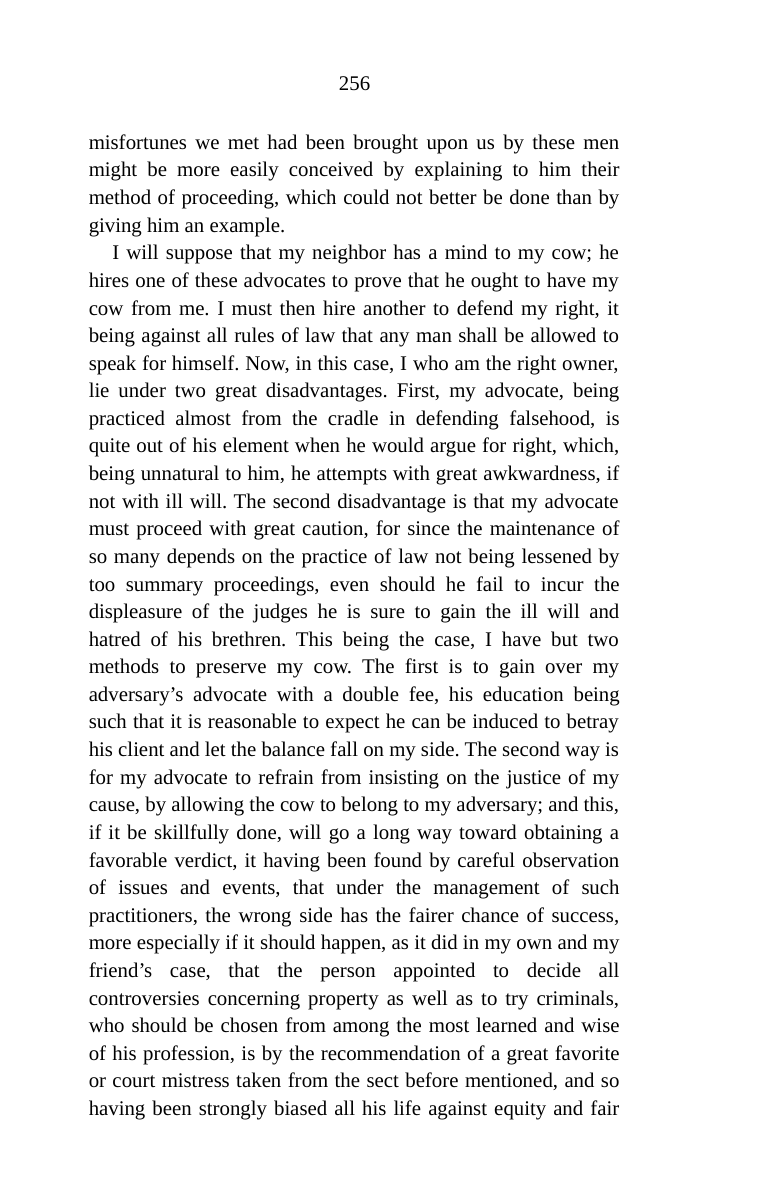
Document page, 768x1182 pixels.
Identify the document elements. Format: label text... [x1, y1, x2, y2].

text misfortunes we met had been brought upon us by these men might be more easily conceived by explaining to him their method of proceeding, which could not better be done than by giving him an example. [88, 130, 620, 237]
text I will suppose that my neighbor has a mind to my cow; he hires one of these advocates to prove that he ought to have my cow from me. I must then hire another to defend my right, it being against all rules of law that any man shall be allowed to speak for himself. Now, in this case, I who am the right owner, lie under two great disadvantages. First, my advocate, being practiced almost from the cradle in defending falsehood, is quite out of his element when he would argue for right, which, being unnatural to him, he attempts with great awkwardness, if not with ill will. The second disadvantage is that my advocate must proceed with great caution, for since the maintenance of so many depends on the practice of law not being lessened by too summary proceedings, even should he fail to incur the displeasure of the judges he is sure to gain the ill will and hatred of his brethren. This being the case, I have but two methods to preserve my cow. The first is to gain over my adversary’s advocate with a double fee, his education being such that it is reasonable to expect he can be induced to betray his client and let the balance fall on my side. The second way is for my advocate to refrain from insisting on the justice of my cause, by allowing the cow to belong to my adversary; and this, if it be skillfully done, will go a long way toward obtaining a favorable verdict, it having been found by careful observation of issues and events, that under the management of such practitioners, the wrong side has the fairer chance of success, more especially if it should happen, as it did in my own and my friend’s case, that the person appointed to decide all controversies concerning property as well as to try criminals, who should be chosen from among the most learned and wise of his profession, is by the recommendation of a great favorite or court mistress taken from the sect before mentioned, and so having been strongly biased all his life against equity and fair [88, 240, 620, 1120]
